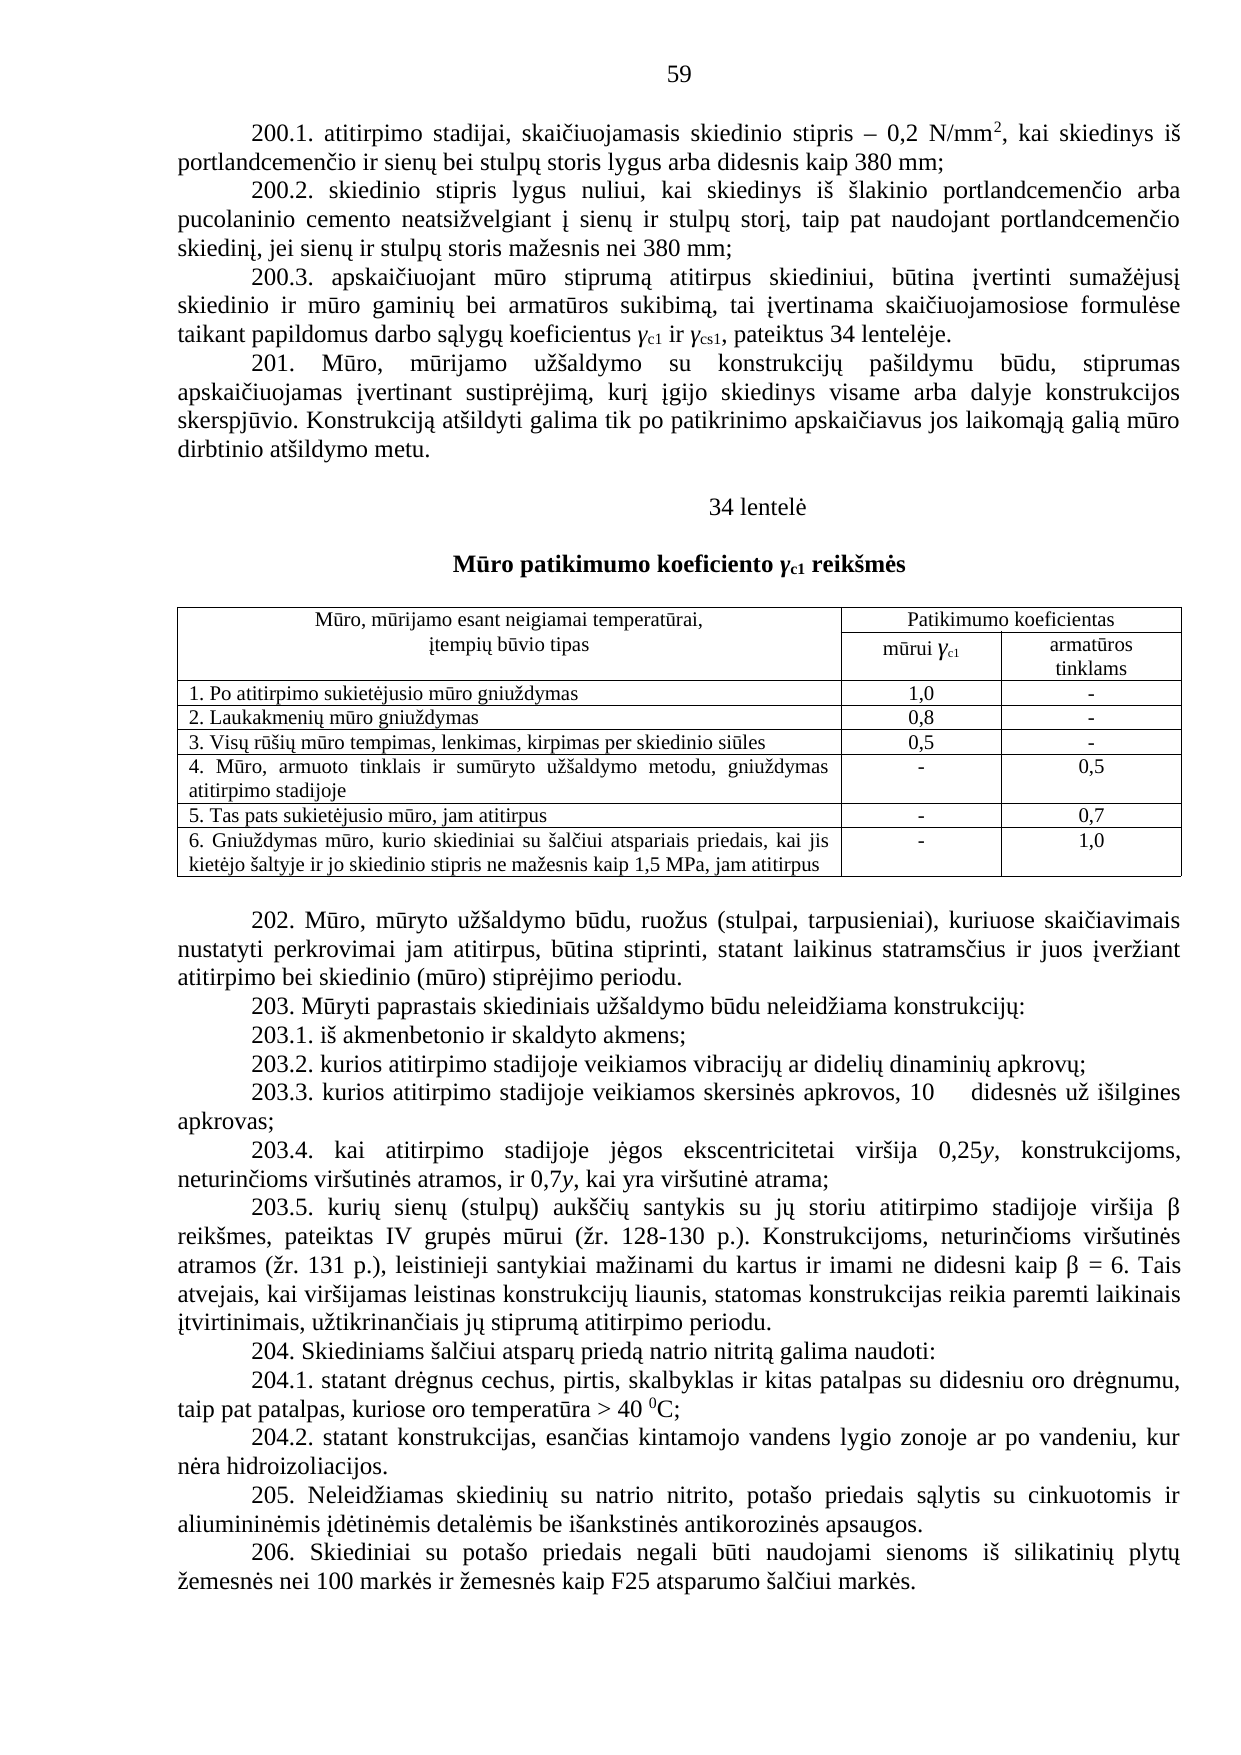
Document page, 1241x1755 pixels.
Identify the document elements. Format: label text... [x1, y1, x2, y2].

text 203.4. kai atitirpimo stadijoje jėgos ekscentricitetai viršija 0,25y, konstrukcijoms, neturinčioms viršutinės atramos, ir 0,7y, kai yra viršutinė atrama; [177, 1135, 1181, 1192]
table_cell 0,8 [842, 706, 1001, 729]
text 200.2. skiedinio stipris lygus nuliui, kai skiedinys iš šlakinio portlandcemenčio arba pucolaninio cemento neatsižvelgiant į sienų ir stulpų storį, taip pat naudojant portlandcemenčio skiedinį, jei sienų ir stulpų storis mažesnis nei 380 mm; [177, 176, 1181, 262]
table_cell 1,0 [1002, 828, 1181, 876]
text 203.5. kurių sienų (stulpų) aukščių santykis su jų storiu atitirpimo stadijoje viršija β reikšmes, pateiktas IV grupės mūrui (žr. 128-130 p.). Konstrukcijoms, neturinčioms viršutinės atramos (žr. 131 p.), leistinieji santykiai mažinami du kartus ir imami ne didesni kaip β = 6. Tais atvejais, kai viršijamas leistinas konstrukcijų liaunis, statomas konstrukcijas reikia paremti laikinais įtvirtinimais, užtikrinančiais jų stiprumą atitirpimo periodu. [177, 1192, 1181, 1336]
table_cell 4. Mūro, armuoto tinklais ir sumūryto užšaldymo metodu, gniuždymas atitirpimo stadijoje [178, 755, 841, 802]
text 204. Skiediniams šalčiui atsparų priedą natrio nitritą galima naudoti: [177, 1336, 1181, 1365]
table_cell - [1002, 706, 1181, 729]
table_cell 3. Visų rūšių mūro tempimas, lenkimas, kirpimas per skiedinio siūles [178, 730, 841, 754]
table_cell 5. Tas pats sukietėjusio mūro, jam atitirpus [178, 804, 841, 827]
text 203. Mūryti paprastais skiediniais užšaldymo būdu neleidžiama konstrukcijų: [177, 991, 1181, 1020]
table_cell 0,5 [842, 730, 1001, 754]
text Mūro patikimumo koeficiento γc1 reikšmės [177, 549, 1181, 578]
table_cell 6. Gniuždymas mūro, kurio skiediniai su šalčiui atspariais priedais, kai jis kietėjo šaltyje ir jo skiedinio stipris ne mažesnis kaip 1,5 MPa, jam atitirpus [178, 828, 841, 876]
table_cell 0,7 [1002, 804, 1181, 827]
table_header Patikimumo koeficientas [842, 608, 1181, 631]
text 204.2. statant konstrukcijas, esančias kintamojo vandens lygio zonoje ar po vandeniu, kur nėra hidroizoliacijos. [177, 1422, 1181, 1480]
text 203.2. kurios atitirpimo stadijoje veikiamos vibracijų ar didelių dinaminių apkrovų; [177, 1049, 1181, 1077]
text 205. Neleidžiamas skiedinių su natrio nitrito, potašo priedais sąlytis su cinkuotomis ir aliumininėmis įdėtinėmis detalėmis be išankstinės antikorozinės apsaugos. [177, 1480, 1181, 1537]
text 201. Mūro, mūrijamo užšaldymo su konstrukcijų pašildymu būdu, stiprumas apskaičiuojamas įvertinant sustiprėjimą, kurį įgijo skiedinys visame arba dalyje konstrukcijos skerspjūvio. Konstrukciją atšildyti galima tik po patikrinimo apskaičiavus jos laikomąją galią mūro dirbtinio atšildymo metu. [177, 348, 1181, 463]
text 206. Skiediniai su potašo priedais negali būti naudojami sienoms iš silikatinių plytų žemesnės nei 100 markės ir žemesnės kaip F25 atsparumo šalčiui markės. [177, 1537, 1181, 1595]
table_cell 1. Po atitirpimo sukietėjusio mūro gniuždymas [178, 681, 841, 705]
text 203.3. kurios atitirpimo stadijoje veikiamos skersinės apkrovos, 10  didesnės už išilgines apkrovas; [177, 1077, 1181, 1135]
text 202. Mūro, mūryto užšaldymo būdu, ruožus (stulpai, tarpusieniai), kuriuose skaičiavimais nustatyti perkrovimai jam atitirpus, būtina stiprinti, statant laikinus statramsčius ir juos įveržiant atitirpimo bei skiedinio (mūro) stiprėjimo periodu. [177, 905, 1181, 991]
table_cell - [842, 828, 1001, 876]
table_cell 2. Laukakmenių mūro gniuždymas [178, 706, 841, 729]
text 200.1. atitirpimo stadijai, skaičiuojamasis skiedinio stipris – 0,2 N/mm2, kai skiedinys iš portlandcemenčio ir sienų bei stulpų storis lygus arba didesnis kaip 380 mm; [177, 118, 1181, 176]
table_cell mūrui γc1 [842, 633, 1001, 680]
table_header Mūro, mūrijamo esant neigiamai temperatūrai, įtempių būvio tipas [178, 608, 841, 680]
table_cell 0,5 [1002, 755, 1181, 802]
text 203.1. iš akmenbetonio ir skaldyto akmens; [177, 1020, 1181, 1049]
table_cell - [1002, 730, 1181, 754]
table_cell 1,0 [842, 681, 1001, 705]
table_cell - [842, 755, 1001, 802]
text 204.1. statant drėgnus cechus, pirtis, skalbyklas ir kitas patalpas su didesniu oro drėgnumu, taip pat patalpas, kuriose oro temperatūra > 40 0C; [177, 1365, 1181, 1422]
table_cell - [842, 804, 1001, 827]
text 200.3. apskaičiuojant mūro stiprumą atitirpus skiediniui, būtina įvertinti sumažėjusį skiedinio ir mūro gaminių bei armatūros sukibimą, tai įvertinama skaičiuojamosiose formulėse taikant papildomus darbo sąlygų koeficientus γc1 ir γcs1, pateiktus 34 lentelėje. [177, 262, 1181, 348]
table_cell - [1002, 681, 1181, 705]
table_cell armatūros tinklams [1002, 633, 1181, 680]
text 34 lentelė [177, 492, 1181, 521]
